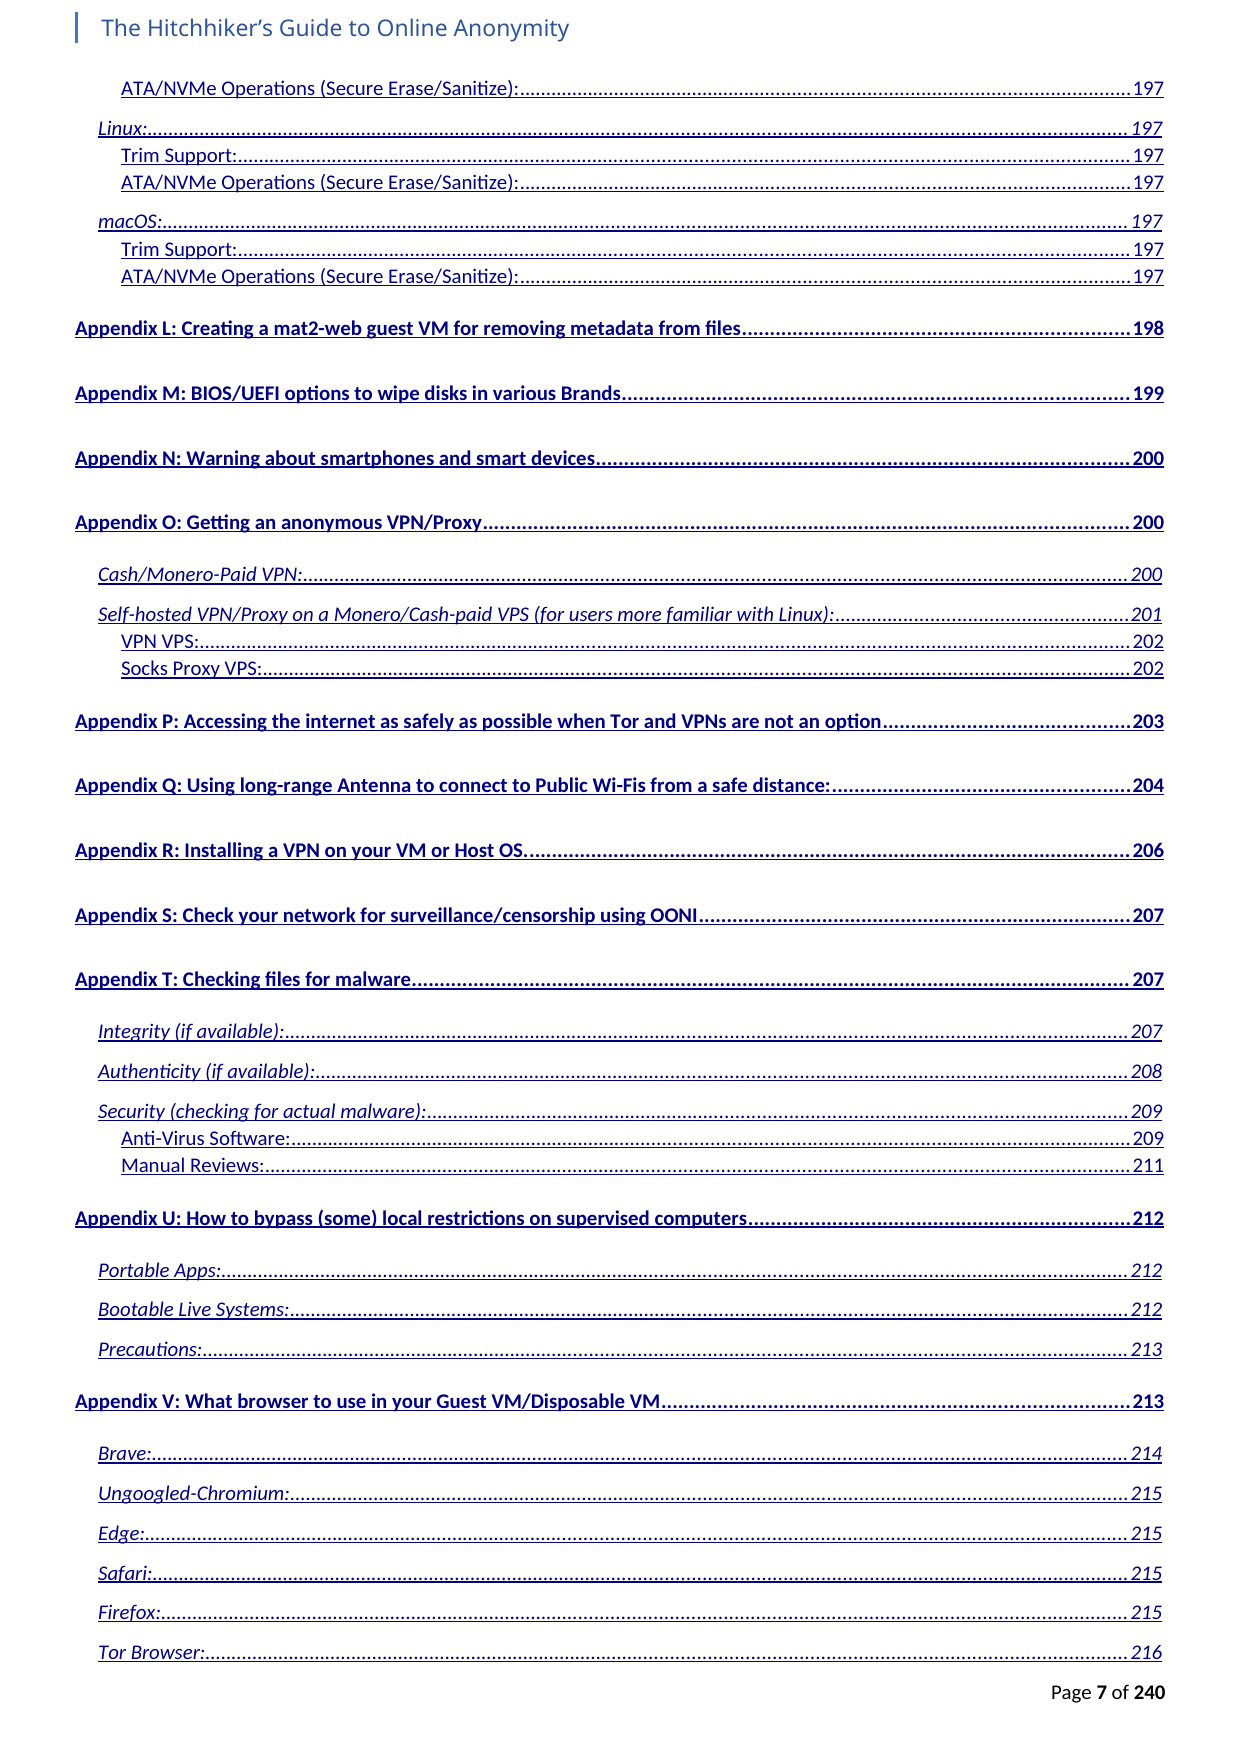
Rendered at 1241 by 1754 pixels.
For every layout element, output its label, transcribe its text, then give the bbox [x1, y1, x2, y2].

text Appendix O: Getting an anonymous VPN/Proxy 200 [75, 509, 1165, 535]
text Appendix L: Creating a mat2-web guest VM for removing metadata from files 198 [75, 315, 1165, 341]
text Appendix Q: Using long-range Antenna to connect to Public Wi-Fis from a safe distance: 204 [75, 772, 1165, 798]
text Appendix M: BIOS/UEFI options to wipe disks in various Brands 199 [75, 380, 1165, 405]
text Appendix T: Checking files for malware 207 [75, 967, 1165, 992]
text Self-hosted VPN/Proxy on a Monero/Cash-paid VPS (for users more familiar with Linux): 201 [98, 601, 1165, 627]
text Security (checking for actual malware): 209 [98, 1098, 1165, 1123]
text Appendix V: What browser to use in your Guest VM/Disposable VM 213 [75, 1388, 1165, 1414]
text Socks Proxy VPS: 202 [121, 656, 1165, 681]
text Tor Browser: 216 [98, 1639, 1165, 1664]
text VPN VPS: 202 [121, 628, 1165, 654]
text Trim Support: 197 [121, 236, 1165, 261]
text Integrity (if available): 207 [98, 1019, 1165, 1044]
text Brave: 214 [98, 1441, 1165, 1466]
text Appendix S: Check your network for surveillance/censorship using OONI 207 [75, 902, 1165, 927]
text Appendix U: How to bypass (some) local restrictions on supervised computers 212 [75, 1205, 1165, 1230]
text ATA/NVMe Operations (Secure Erase/Sanitize): 197 [121, 169, 1165, 194]
text Manual Reviews: 211 [121, 1152, 1165, 1178]
text Linux: 197 [98, 115, 1165, 140]
text Trim Support: 197 [121, 142, 1165, 167]
text Anti-Virus Software: 209 [121, 1125, 1165, 1151]
text Appendix N: Warning about smartphones and smart devices 200 [75, 445, 1165, 470]
text ATA/NVMe Operations (Secure Erase/Sanitize): 197 [121, 75, 1165, 100]
text Authenticity (if available): 208 [98, 1058, 1165, 1084]
text Ungoogled-Chromium: 215 [98, 1480, 1165, 1506]
text Portable Apps: 212 [98, 1257, 1165, 1282]
text Safari: 215 [98, 1560, 1165, 1585]
text Cash/Monero-Paid VPN: 200 [98, 562, 1165, 587]
text Edge: 215 [98, 1520, 1165, 1545]
text Firefox: 215 [98, 1599, 1165, 1625]
text Bootable Live Systems: 212 [98, 1297, 1165, 1322]
text Appendix R: Installing a VPN on your VM or Host OS. 206 [75, 837, 1165, 863]
text Appendix P: Accessing the internet as safely as possible when Tor and VPNs are not an option 203 [75, 708, 1165, 733]
text ATA/NVMe Operations (Secure Erase/Sanitize): 197 [121, 263, 1165, 288]
text Precautions: 213 [98, 1336, 1165, 1362]
text macOS: 197 [98, 209, 1165, 234]
